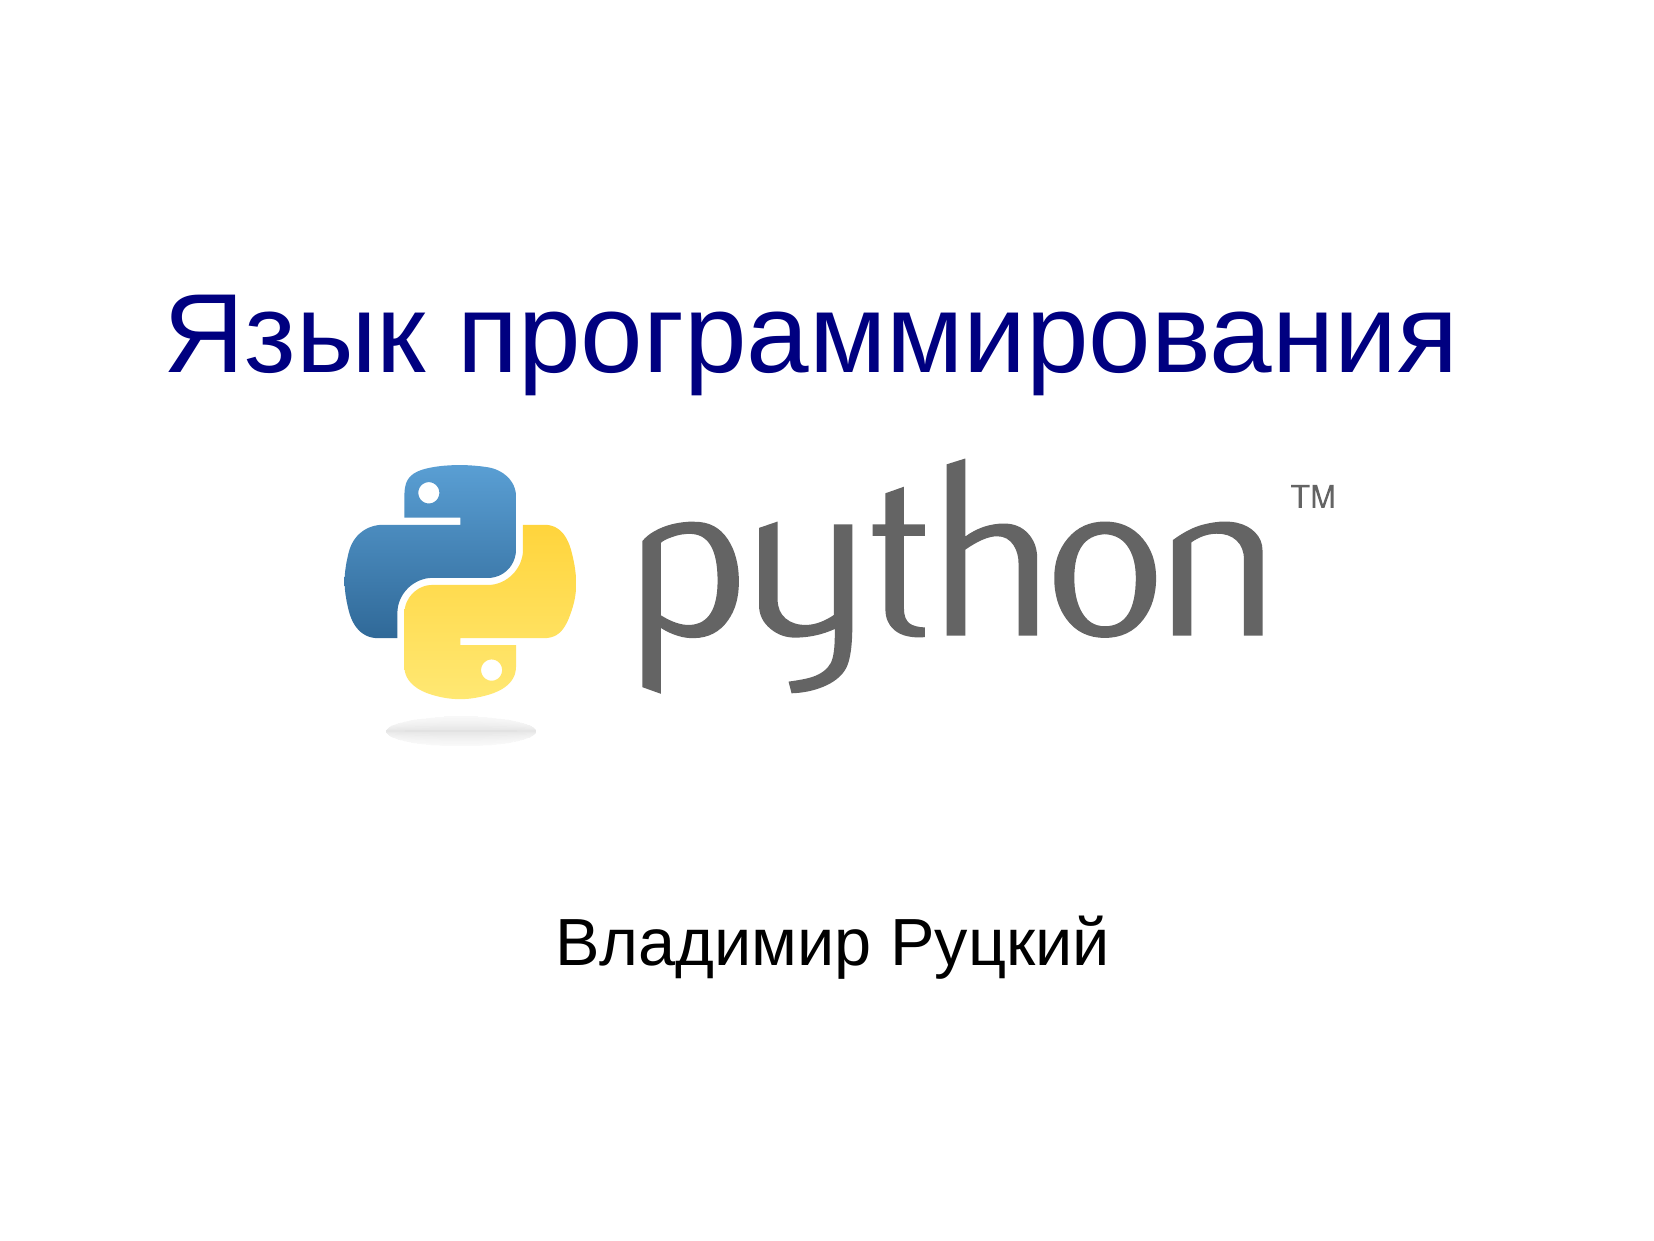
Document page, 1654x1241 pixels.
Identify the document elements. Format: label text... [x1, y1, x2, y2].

list Владимир Руцкий [88, 904, 1577, 1057]
picture [332, 451, 1334, 746]
title Язык программирования [82, 229, 1571, 438]
